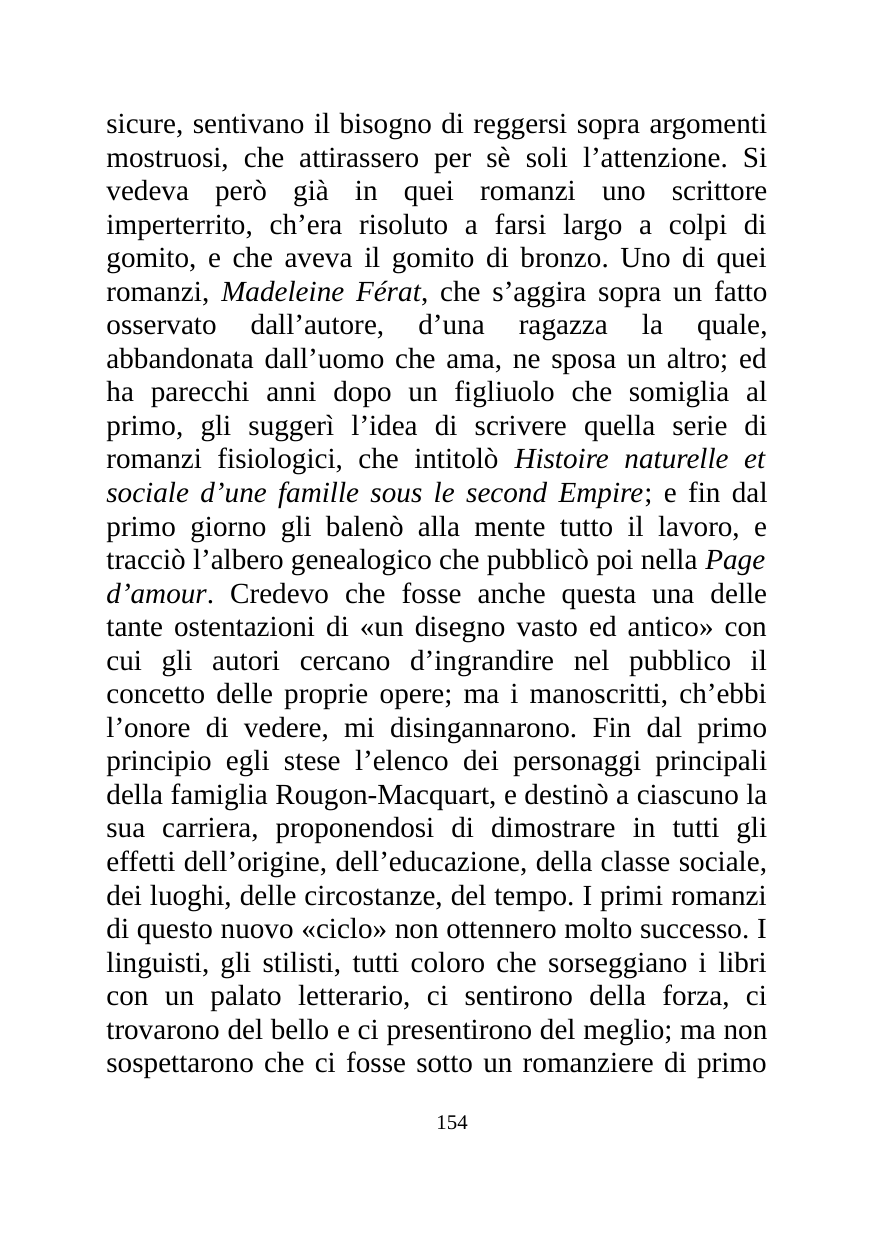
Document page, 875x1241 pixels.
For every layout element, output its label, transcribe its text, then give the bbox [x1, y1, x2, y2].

text sicure, sentivano il bisogno di reggersi sopra argomenti mostruosi, che attirassero per sè soli l’attenzione. Si vedeva però già in quei romanzi uno scrittore imperterrito, ch’era risoluto a farsi largo a colpi di gomito, e che aveva il gomito di bronzo. Uno di quei romanzi, Madeleine Férat, che s’aggira sopra un fatto osservato dall’autore, d’una ragazza la quale, abbandonata dall’uomo che ama, ne sposa un altro; ed ha parecchi anni dopo un figliuolo che somiglia al primo, gli suggerì l’idea di scrivere quella serie di romanzi fisiologici, che intitolò Histoire naturelle et sociale d’une famille sous le second Empire; e fin dal primo giorno gli balenò alla mente tutto il lavoro, e tracciò l’albero genealogico che pubblicò poi nella Page d’amour. Credevo che fosse anche questa una delle tante ostentazioni di «un disegno vasto ed antico» con cui gli autori cercano d’ingrandire nel pubblico il concetto delle proprie opere; ma i manoscritti, ch’ebbi l’onore di vedere, mi disingannarono. Fin dal primo principio egli stese l’elenco dei personaggi principali della famiglia Rougon-Macquart, e destinò a ciascuno la sua carriera, proponendosi di dimostrare in tutti gli effetti dell’origine, dell’educazione, della classe sociale, dei luoghi, delle circostanze, del tempo. I primi romanzi di questo nuovo «ciclo» non ottennero molto successo. I linguisti, gli stilisti, tutti coloro che sorseggiano i libri con un palato letterario, ci sentirono della forza, ci trovarono del bello e ci presentirono del meglio; ma non sospettarono che ci fosse sotto un romanziere di primo [106, 106, 768, 1079]
